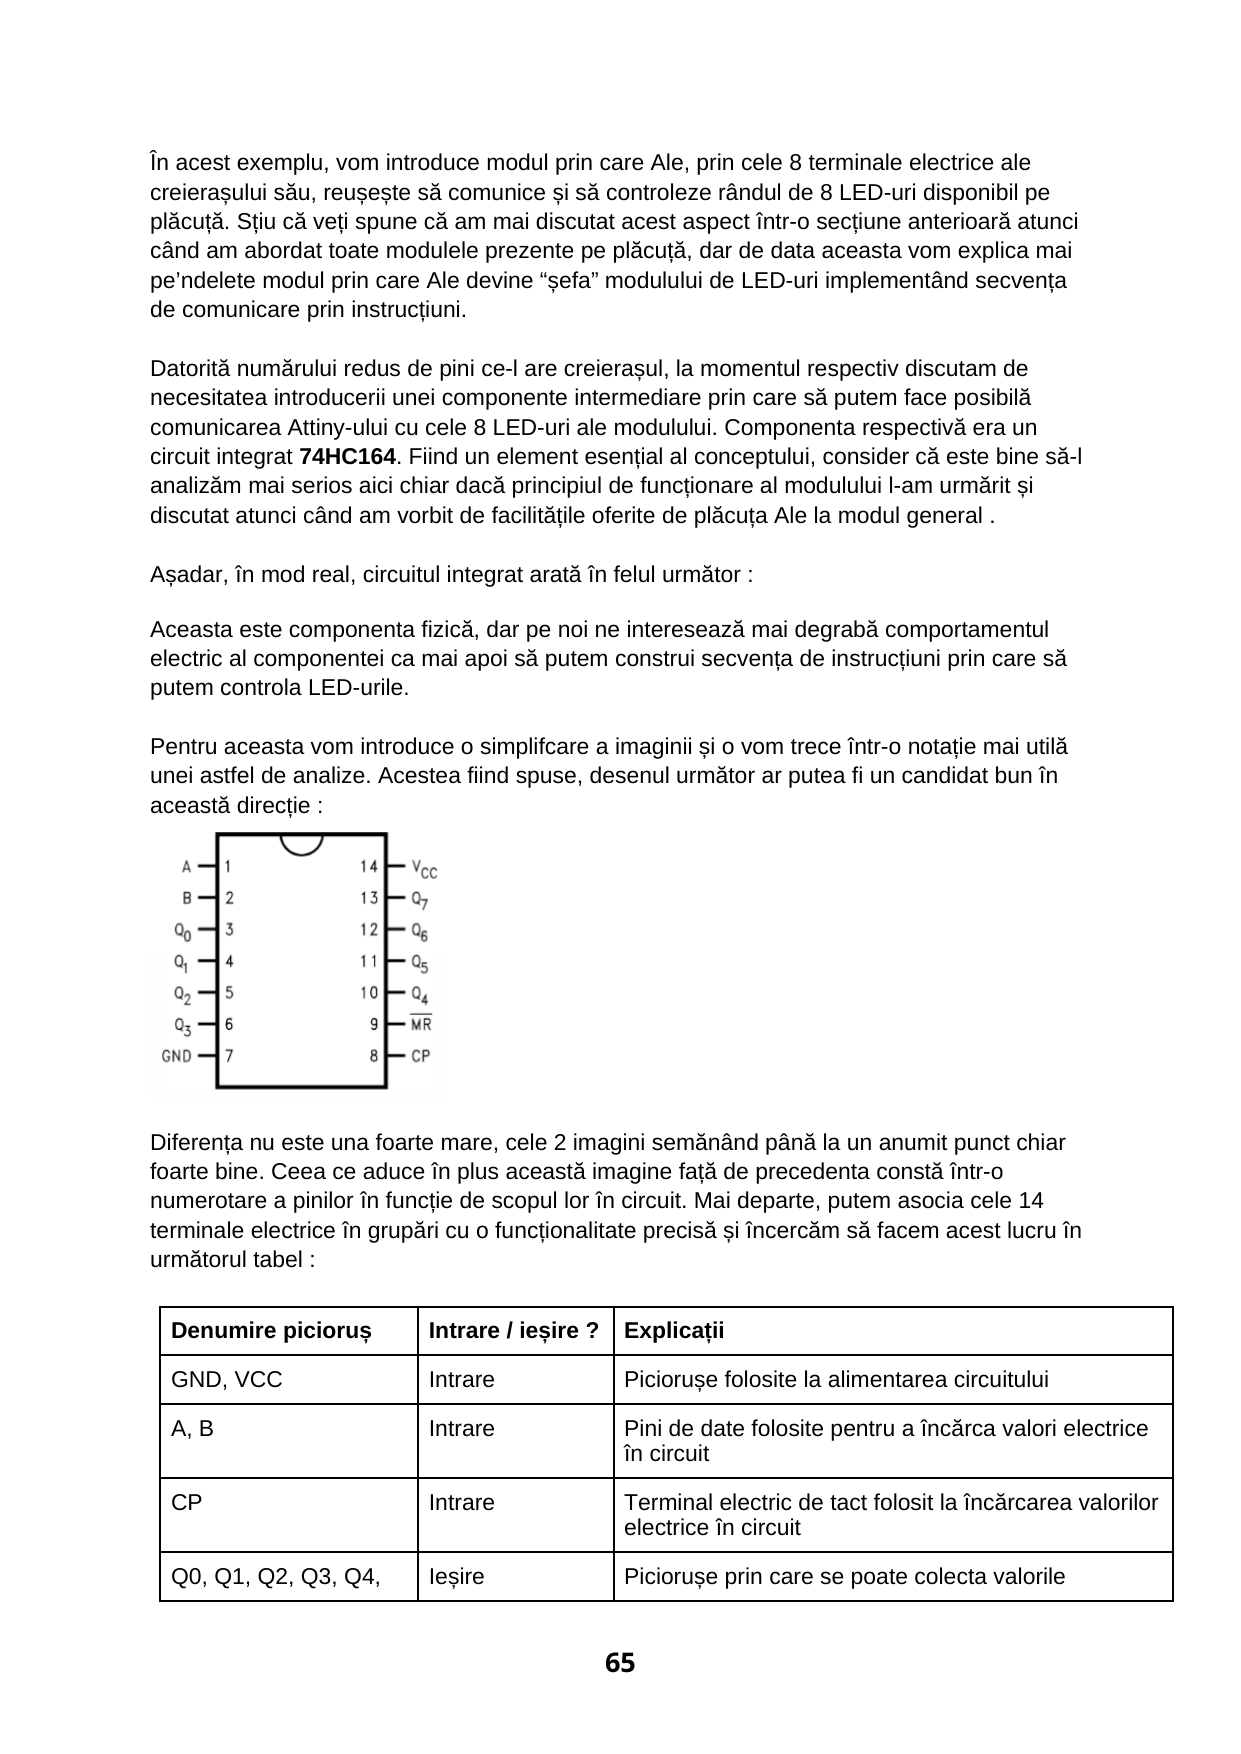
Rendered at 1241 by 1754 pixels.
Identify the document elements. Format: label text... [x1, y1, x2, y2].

table_cell A, B [161, 1405, 417, 1477]
table_cell Terminal electric de tact folosit la încărcarea valorilor electrice în circuit [615, 1479, 1172, 1551]
text Aceasta este componenta fizică, dar pe noi ne interesează mai degrabă comportamentul electric al componentei ca mai apoi să putem construi secvența de instrucțiuni prin care să putem controla LED-urile. [150, 616, 1090, 701]
table_cell Piciorușe folosite la alimentarea circuitului [615, 1356, 1172, 1403]
table_cell Ieșire [419, 1553, 613, 1599]
table_header Denumire picioruș [161, 1308, 417, 1354]
table_header Explicații [615, 1308, 1172, 1354]
table_cell Intrare [419, 1356, 613, 1403]
table_cell Pini de date folosite pentru a încărca valori electrice în circuit [615, 1405, 1172, 1477]
text Pentru aceasta vom introduce o simplifcare a imaginii și o vom trece într-o notație mai utilă unei astfel de analize. Acestea fiind spuse, desenul următor ar putea fi un candidat bun în această direcție : [150, 734, 1090, 818]
picture [150, 821, 444, 1100]
text Diferența nu este una foarte mare, cele 2 imagini semănând până la un anumit punct chiar foarte bine. Ceea ce aduce în plus această imagine față de precedenta constă într-o numerotare a pinilor în funcție de scopul lor în circuit. Mai departe, putem asocia cele 14 terminale electrice în grupări cu o funcționalitate precisă și încercăm să facem acest lucru în următorul tabel : [150, 1129, 1090, 1272]
text Așadar, în mod real, circuitul integrat arată în felul următor : [150, 561, 1090, 587]
text Datorită numărului redus de pini ce-l are creierașul, la momentul respectiv discutam de necesitatea introducerii unei componente intermediare prin care să putem face posibilă comunicarea Attiny-ului cu cele 8 LED-uri ale modulului. Componenta respectivă era un circuit integrat 74HC164. Fiind un element esențial al conceptului, consider că este bine să-l analizăm mai serios aici chiar dacă principiul de funcționare al modulului l-am urmărit și discutat atunci când am vorbit de facilitățile oferite de plăcuța Ale la modul general . [150, 356, 1090, 528]
table_cell CP [161, 1479, 417, 1551]
table_cell Q0, Q1, Q2, Q3, Q4, [161, 1553, 417, 1599]
table_cell Piciorușe prin care se poate colecta valorile [615, 1553, 1172, 1599]
table_cell Intrare [419, 1405, 613, 1477]
table_cell Intrare [419, 1479, 613, 1551]
table_header Intrare / ieșire ? [419, 1308, 613, 1354]
table_cell GND, VCC [161, 1356, 417, 1403]
text În acest exemplu, vom introduce modul prin care Ale, prin cele 8 terminale electrice ale creierașului său, reușește să comunice și să controleze rândul de 8 LED-uri disponibil pe plăcuță. Sțiu că veți spune că am mai discutat acest aspect într-o secțiune anterioară atunci când am abordat toate modulele prezente pe plăcuță, dar de data aceasta vom explica mai pe’ndelete modul prin care Ale devine “șefa” modulului de LED-uri implementând secvența de comunicare prin instrucțiuni. [150, 150, 1090, 322]
